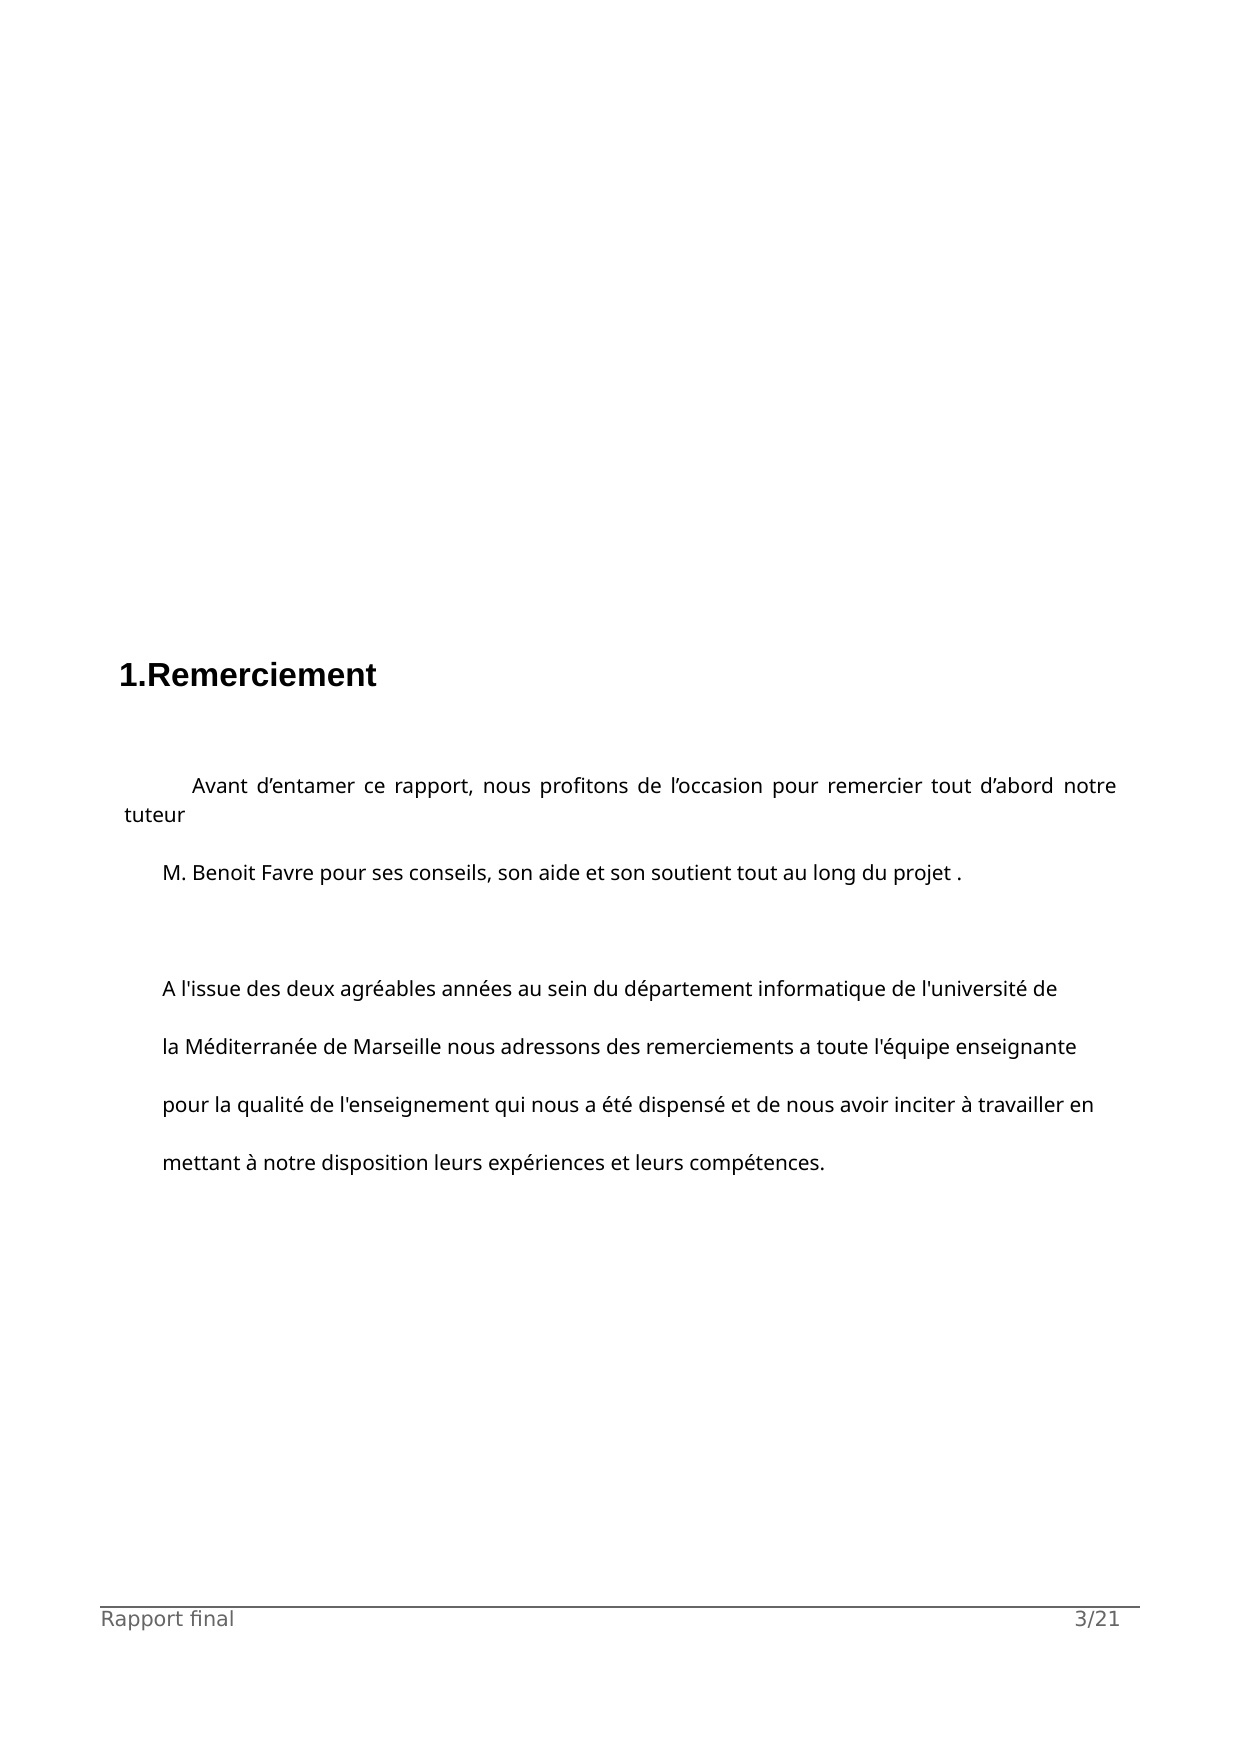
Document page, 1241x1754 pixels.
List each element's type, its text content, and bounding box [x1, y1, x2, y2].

subtitle 1.Remerciement [100, 655, 1140, 694]
text mettant à notre disposition leurs expériences et leurs compétences. [124, 1148, 1116, 1176]
text M. Benoit Favre pour ses conseils, son aide et son soutient tout au long du projet . [124, 858, 1116, 886]
text Avant d’entamer ce rapport, nous profitons de l’occasion pour remercier tout d’abord notre tuteur [124, 772, 1116, 828]
text A l'issue des deux agréables années au sein du département informatique de l'université de [124, 974, 1116, 1002]
text pour la qualité de l'enseignement qui nous a été dispensé et de nous avoir inciter à travailler en [124, 1090, 1116, 1118]
text la Méditerranée de Marseille nous adressons des remerciements a toute l'équipe enseignante [124, 1032, 1116, 1060]
